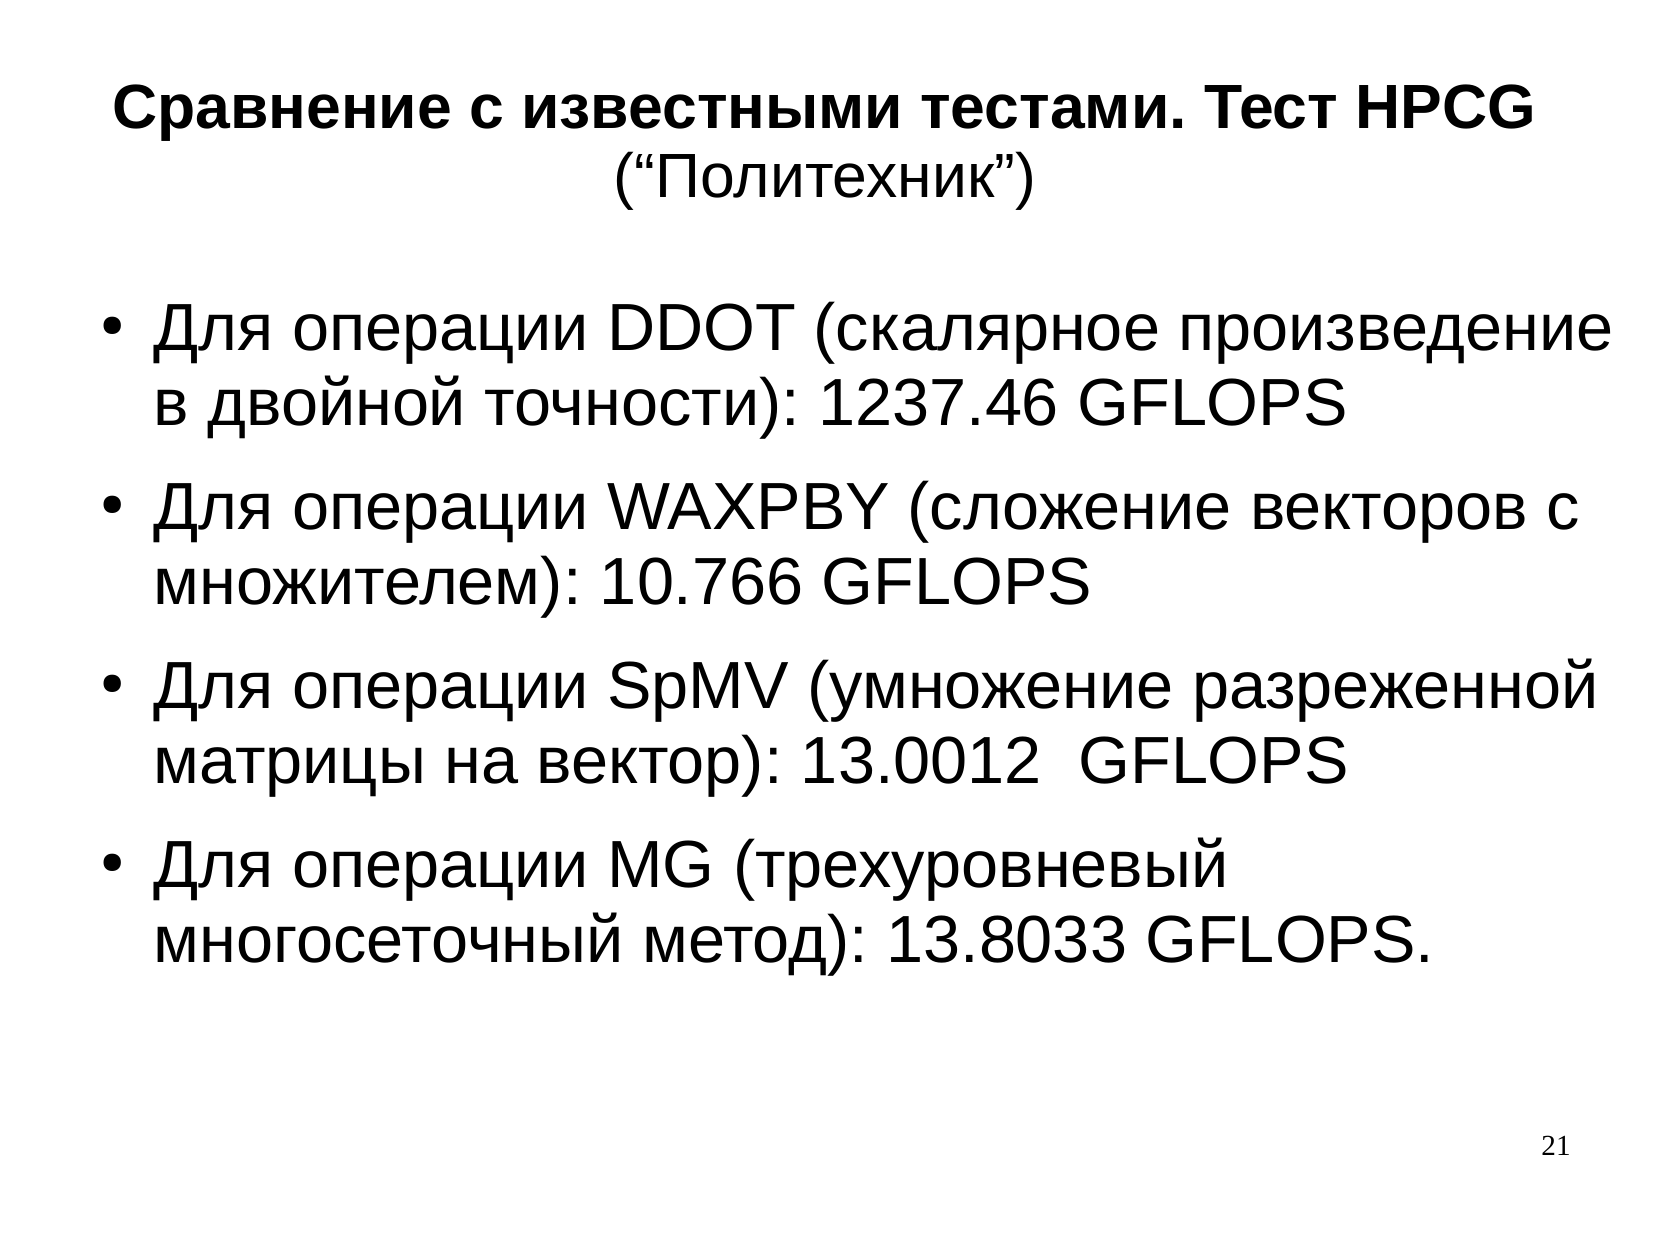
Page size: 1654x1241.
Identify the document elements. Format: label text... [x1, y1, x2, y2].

list Для операции DDOT (скалярное произведение в двойной точности): 1237.46 GFLOPS Для операции WAXPBY (сложение векторов с множителем): 10.766 GFLOPS Для операции SpMV (умножение разреженной матрицы на вектор): 13.0012 GFLOPS Для операции MG (трехуровневый многосеточный метод): 13.8033 GFLOPS. [82, 290, 1636, 1216]
title Сравнение с известными тестами. Тест HPCG (“Политехник”) [15, 1, 1636, 212]
